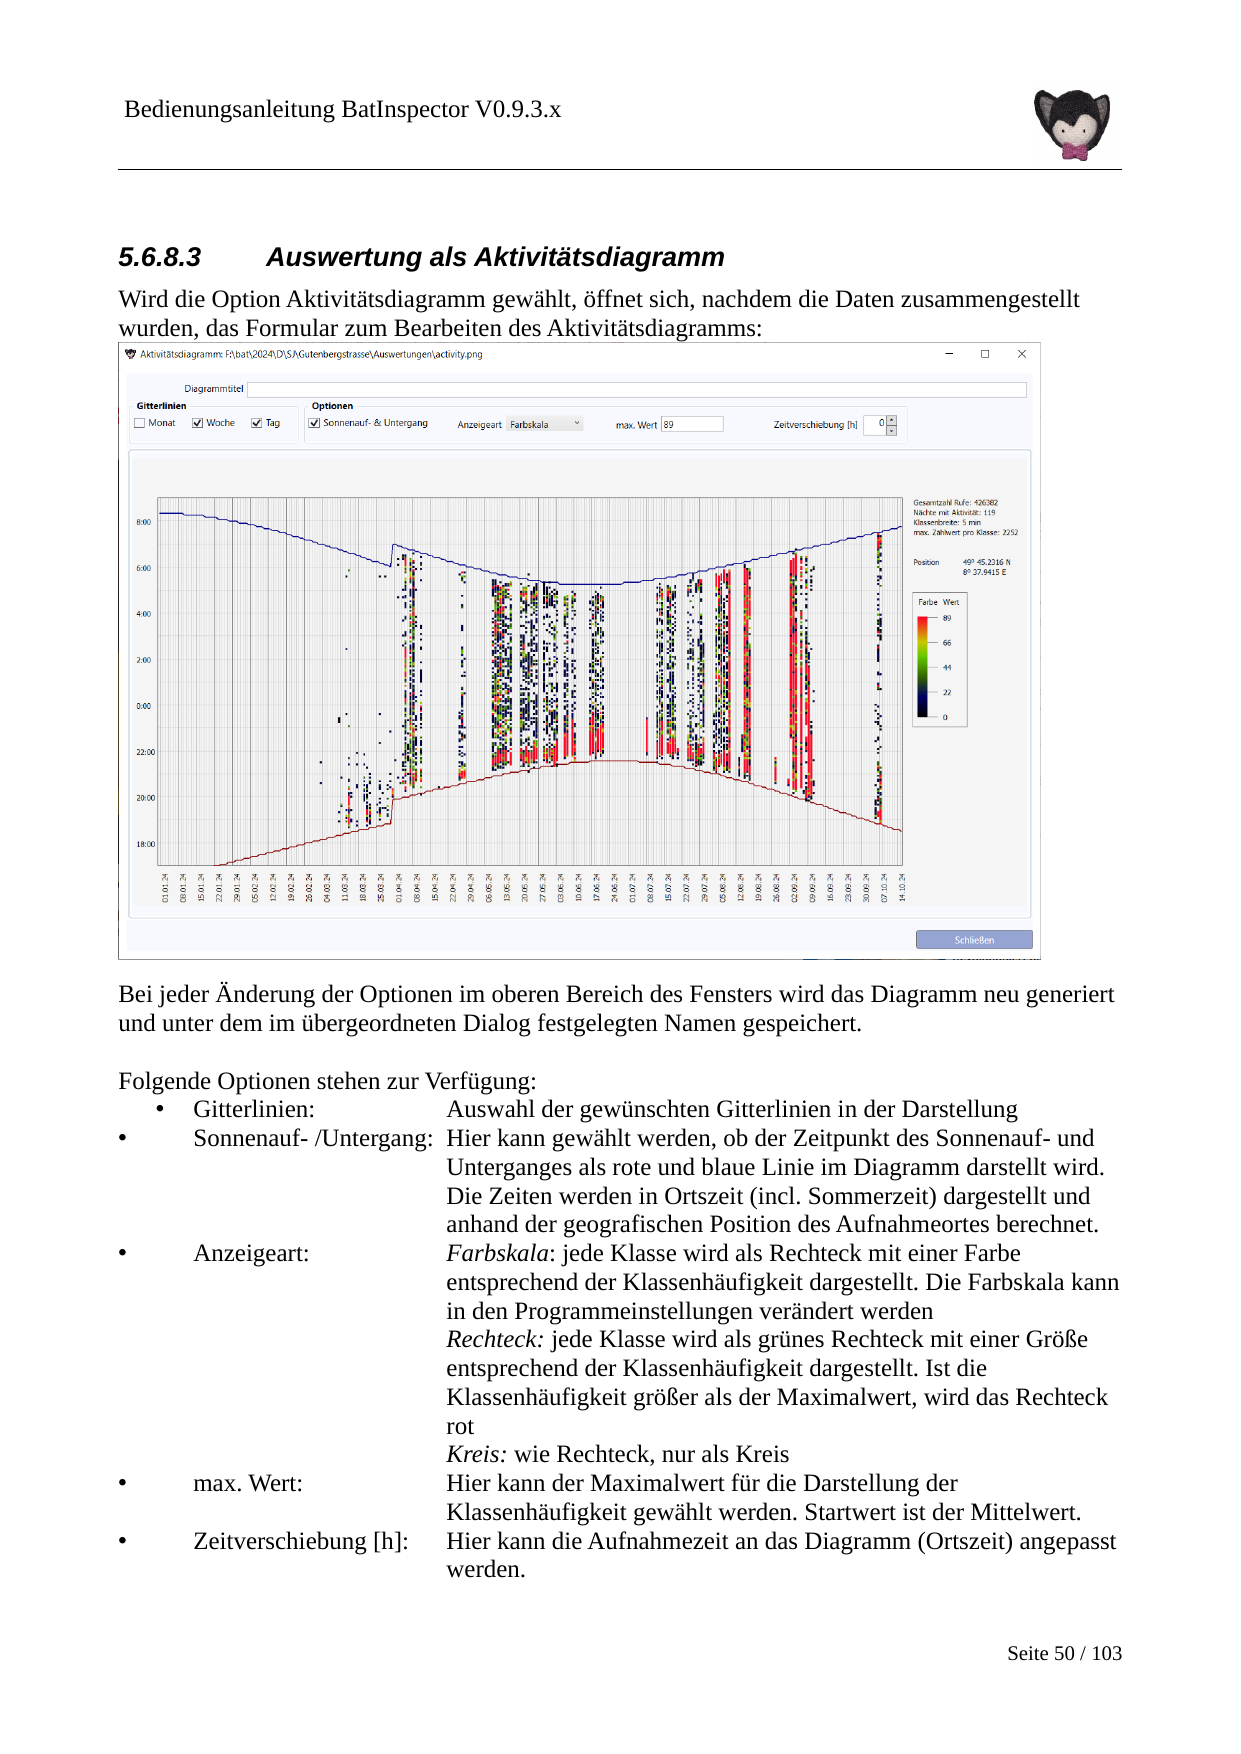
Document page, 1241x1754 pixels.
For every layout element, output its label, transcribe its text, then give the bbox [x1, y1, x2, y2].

list Gitterlinien: Auswahl der gewünschten Gitterlinien in der Darstellung [156, 1094, 1122, 1123]
picture [1030, 80, 1119, 169]
list Zeitverschiebung [h]: Hier kann die Aufnahmezeit an das Diagramm (Ortszeit) angepasst werden. [118, 1526, 1122, 1583]
list Kreis: wie Rechteck, nur als Kreis [118, 1439, 1122, 1468]
text Wird die Option Aktivitätsdiagramm gewählt, öffnet sich, nachdem die Daten zusammengestellt wurden, das Formular zum Bearbeiten des Aktivitätsdiagramms: [118, 284, 1122, 979]
text Folgende Optionen stehen zur Verfügung: [118, 1066, 1122, 1094]
list max. Wert: Hier kann der Maximalwert für die Darstellung der Klassenhäufigkeit gewählt werden. Startwert ist der Mittelwert. [118, 1468, 1122, 1526]
list Sonnenauf- /Untergang: Hier kann gewählt werden, ob der Zeitpunkt des Sonnenauf- und Unterganges als rote und blaue Linie im Diagramm darstellt wird. Die Zeiten werden in Ortszeit (incl. Sommerzeit) dargestellt und anhand der geografischen Position des Aufnahmeortes berechnet. [118, 1123, 1122, 1238]
text Bei jeder Änderung der Optionen im oberen Bereich des Fensters wird das Diagramm neu generiert und unter dem im übergeordneten Dialog festgelegten Namen gespeichert. [118, 979, 1122, 1037]
picture [118, 342, 1041, 960]
list Anzeigeart: Farbskala: jede Klasse wird als Rechteck mit einer Farbe entsprechend der Klassenhäufigkeit dargestellt. Die Farbskala kann in den Programmeinstellungen verändert werden Rechteck: jede Klasse wird als grünes Rechteck mit einer Größe entsprechend der Klassenhäufigkeit dargestellt. Ist die Klassenhäufigkeit größer als der Maximalwert, wird das Rechteck rot [118, 1238, 1122, 1439]
subtitle Auswertung als Aktivitätsdiagramm [118, 241, 1122, 272]
